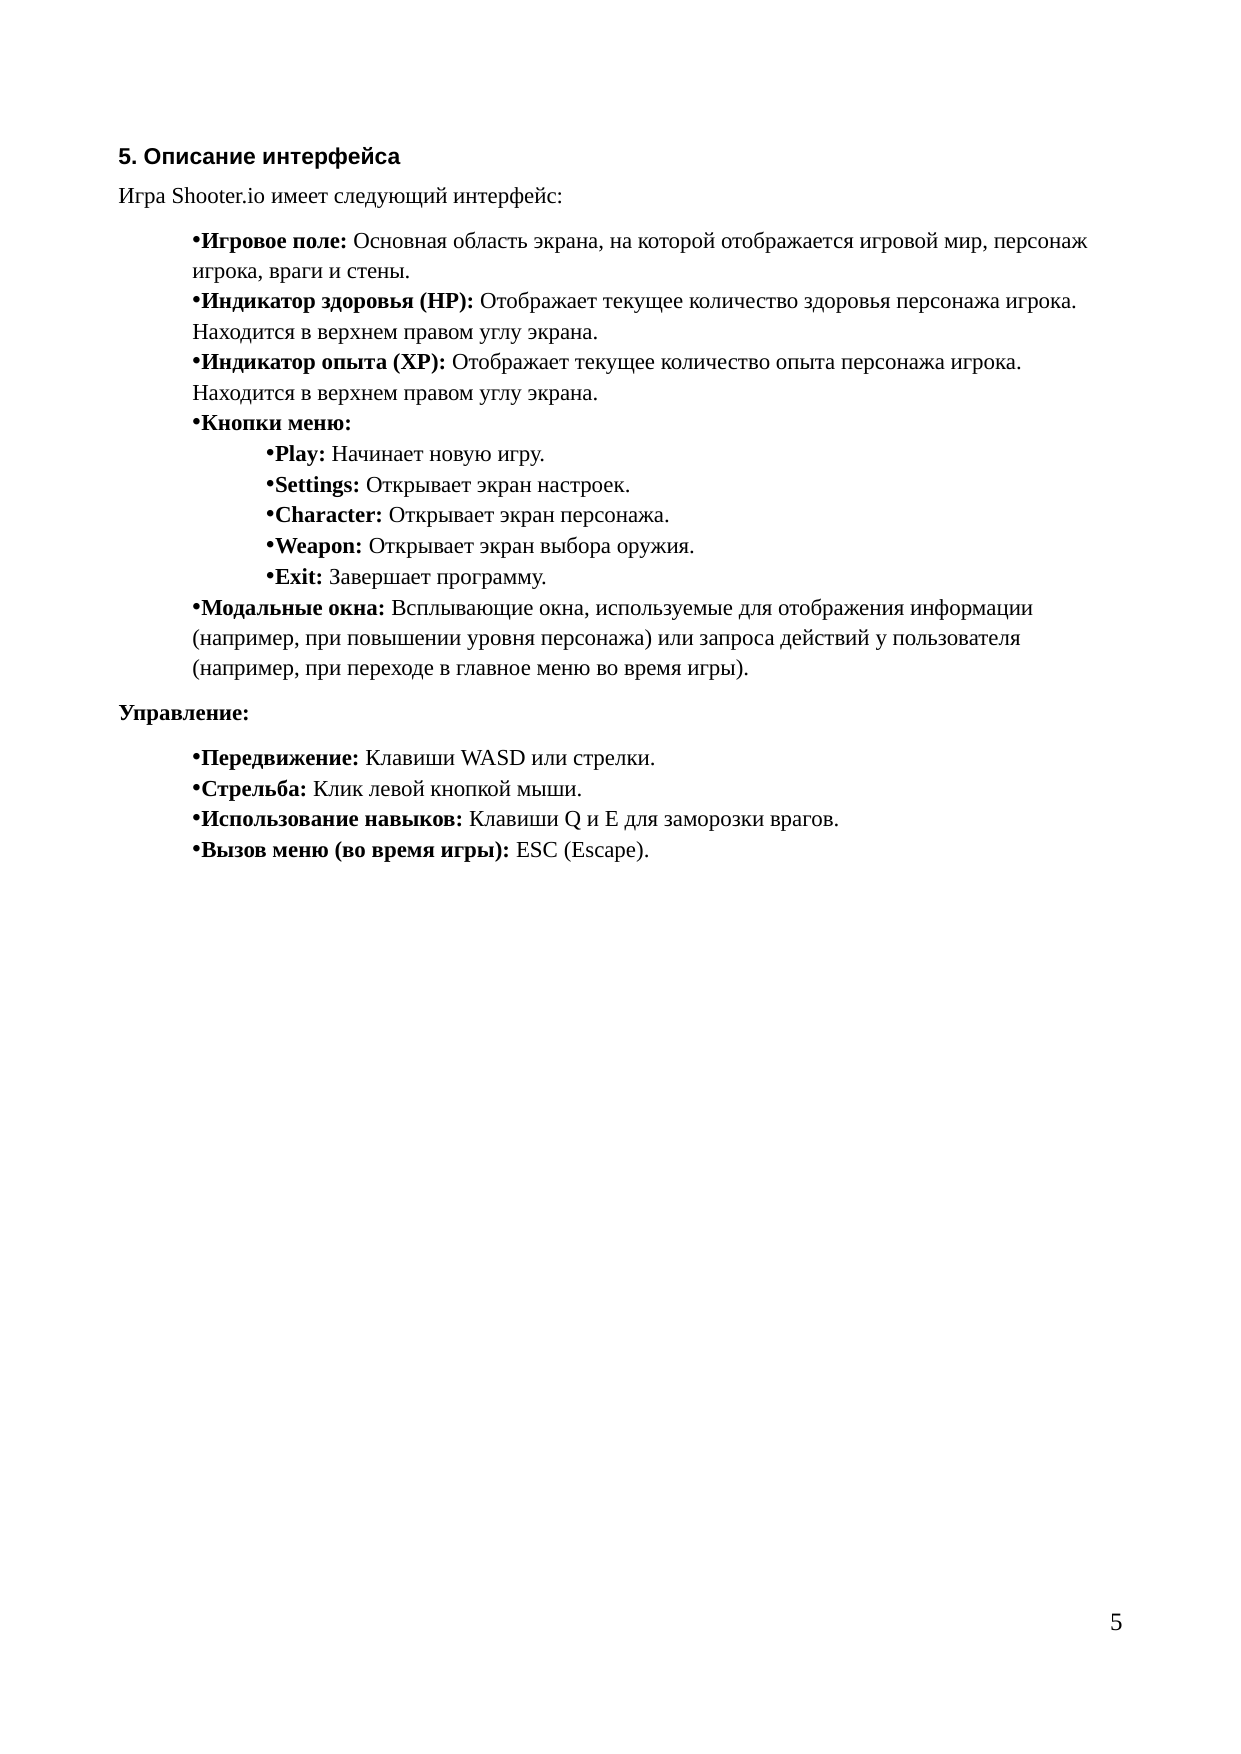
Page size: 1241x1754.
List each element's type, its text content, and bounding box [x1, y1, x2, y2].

text Управление: [118, 699, 1122, 726]
list Character: Открывает экран персонажа. [118, 501, 1122, 528]
list Вызов меню (во время игры): ESC (Escape). [118, 836, 1122, 863]
list Индикатор опыта (XP): Отображает текущее количество опыта персонажа игрока. Находится в верхнем правом углу экрана. [118, 348, 1122, 405]
list Передвижение: Клавиши WASD или стрелки. [118, 744, 1122, 771]
text Игра Shooter.io имеет следующий интерфейс: [118, 182, 1122, 208]
subtitle 5. Описание интерфейса [118, 143, 1122, 169]
list Weapon: Открывает экран выбора оружия. [118, 532, 1122, 559]
list Игровое поле: Основная область экрана, на которой отображается игровой мир, персонаж игрока, враги и стены. [118, 227, 1122, 284]
list Кнопки меню: [118, 409, 1122, 436]
list Стрельба: Клик левой кнопкой мыши. [118, 775, 1122, 802]
list Индикатор здоровья (HP): Отображает текущее количество здоровья персонажа игрока. Находится в верхнем правом углу экрана. [118, 288, 1122, 344]
list Settings: Открывает экран настроек. [118, 471, 1122, 497]
list Использование навыков: Клавиши Q и E для заморозки врагов. [118, 806, 1122, 832]
list Exit: Завершает программу. [118, 563, 1122, 590]
list Play: Начинает новую игру. [118, 440, 1122, 467]
list Модальные окна: Всплывающие окна, используемые для отображения информации (например, при повышении уровня персонажа) или запроса действий у пользователя (например, при переходе в главное меню во время игры). [118, 594, 1122, 681]
